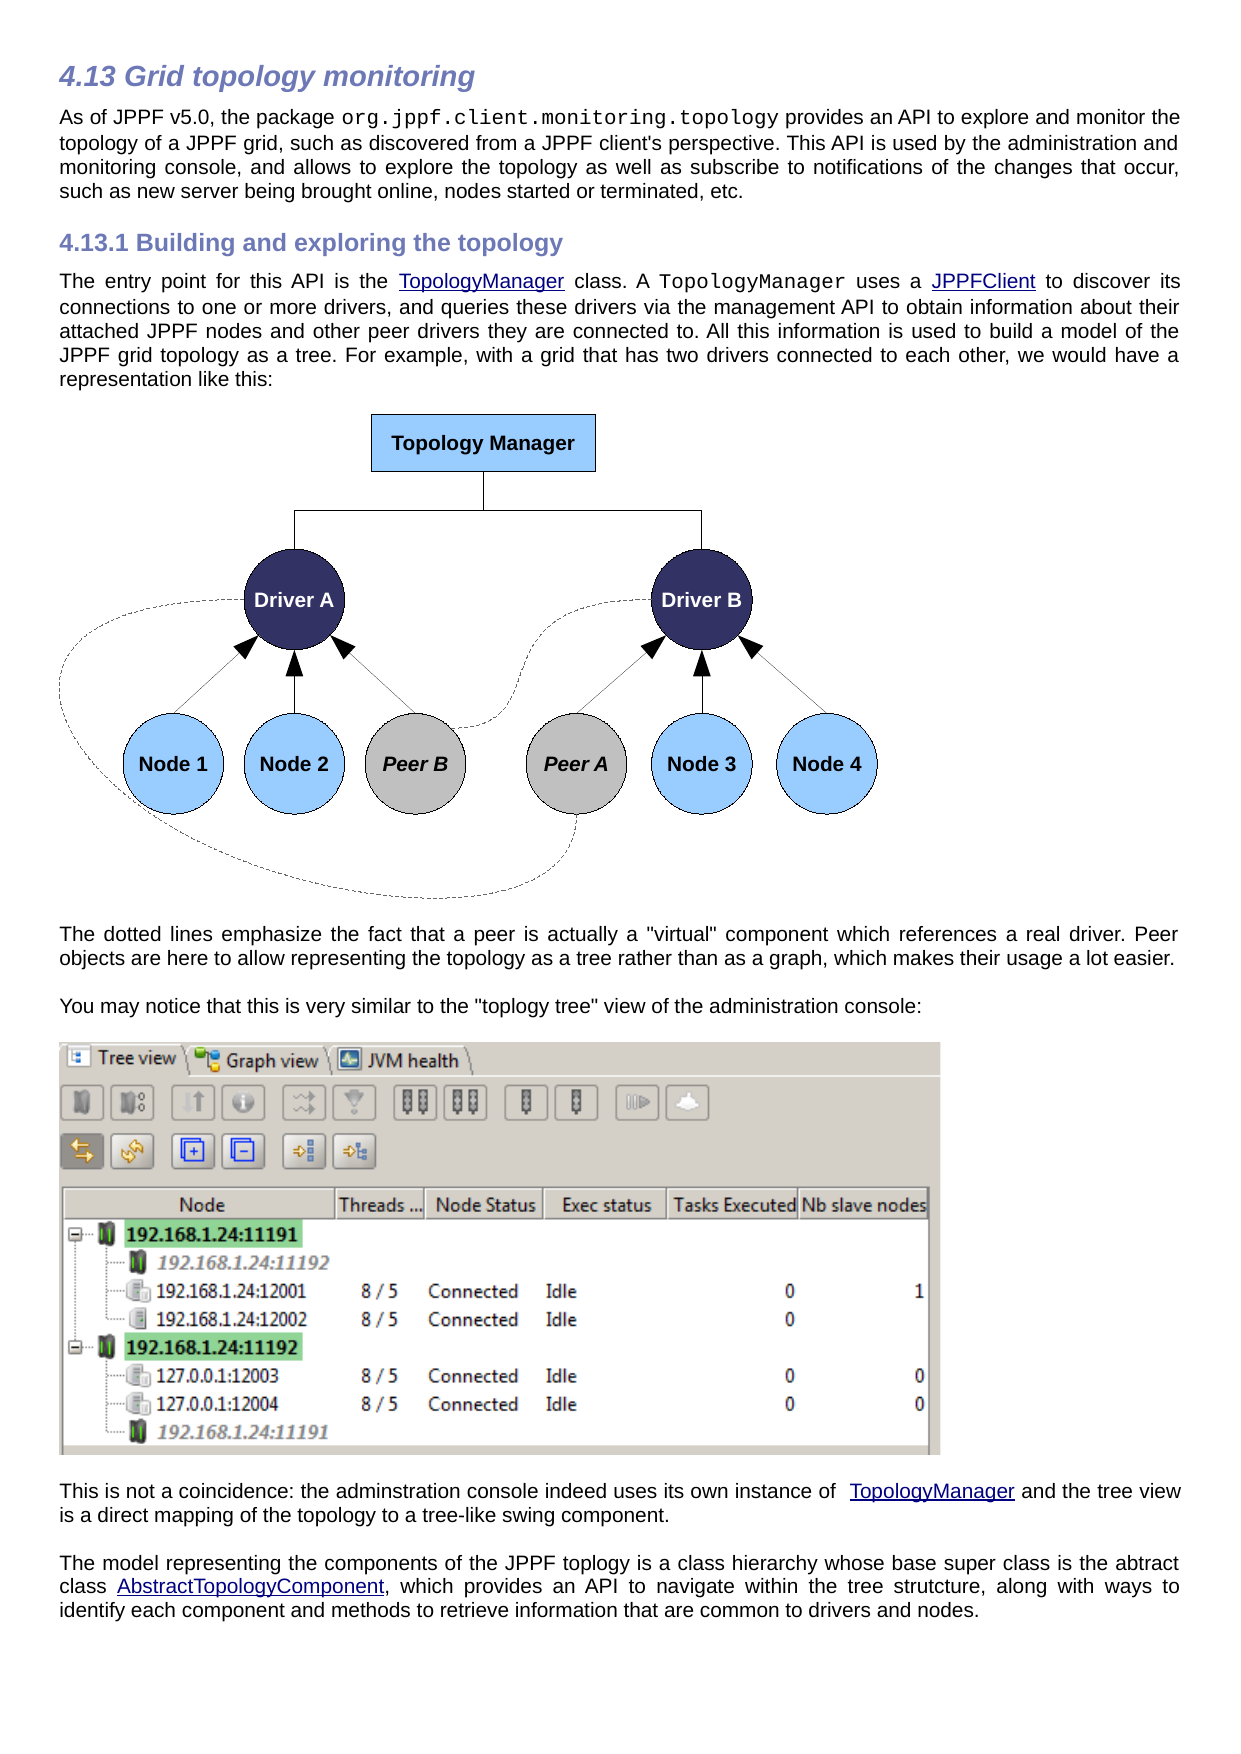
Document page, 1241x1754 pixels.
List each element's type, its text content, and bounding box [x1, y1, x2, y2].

subtitle Grid topology monitoring [59, 59, 1181, 93]
text You may notice that this is very similar to the "toplogy tree" view of the administration console: [59, 994, 1181, 1018]
subtitle Building and exploring the topology [59, 228, 1181, 257]
text The entry point for this API is the TopologyManager class. A TopologyManager uses a JPPFClient to discover its connections to one or more drivers, and queries these drivers via the management API to obtain information about their attached JPPF nodes and other peer drivers they are connected to. All this information is used to build a model of the JPPF grid topology as a tree. For example, with a grid that has two drivers connected to each other, we would have a representation like this: [59, 269, 1181, 391]
text The model representing the components of the JPPF toplogy is a class hierarchy whose base super class is the abtract class AbstractTopologyComponent, which provides an API to navigate within the tree strutcture, along with ways to identify each component and methods to retrieve information that are common to drivers and nodes. [59, 1550, 1181, 1622]
text As of JPPF v5.0, the package org.jppf.client.monitoring.topology provides an API to explore and monitor the topology of a JPPF grid, such as discovered from a JPPF client's perspective. This API is used by the administration and monitoring console, and allows to explore the topology as well as subscribe to notifications of the changes that occur, such as new server being brought online, nodes started or terminated, etc. [59, 105, 1181, 203]
text The dotted lines emphasize the fact that a peer is actually a "virtual" component which references a real driver. Peer objects are here to allow representing the topology as a tree rather than as a graph, which makes their usage a lot easier. [59, 922, 1181, 970]
text This is not a coincidence: the adminstration console indeed uses its own instance of TopologyManager and the tree view is a direct mapping of the topology to a tree-like swing component. [59, 1478, 1181, 1526]
picture [59, 1042, 941, 1455]
